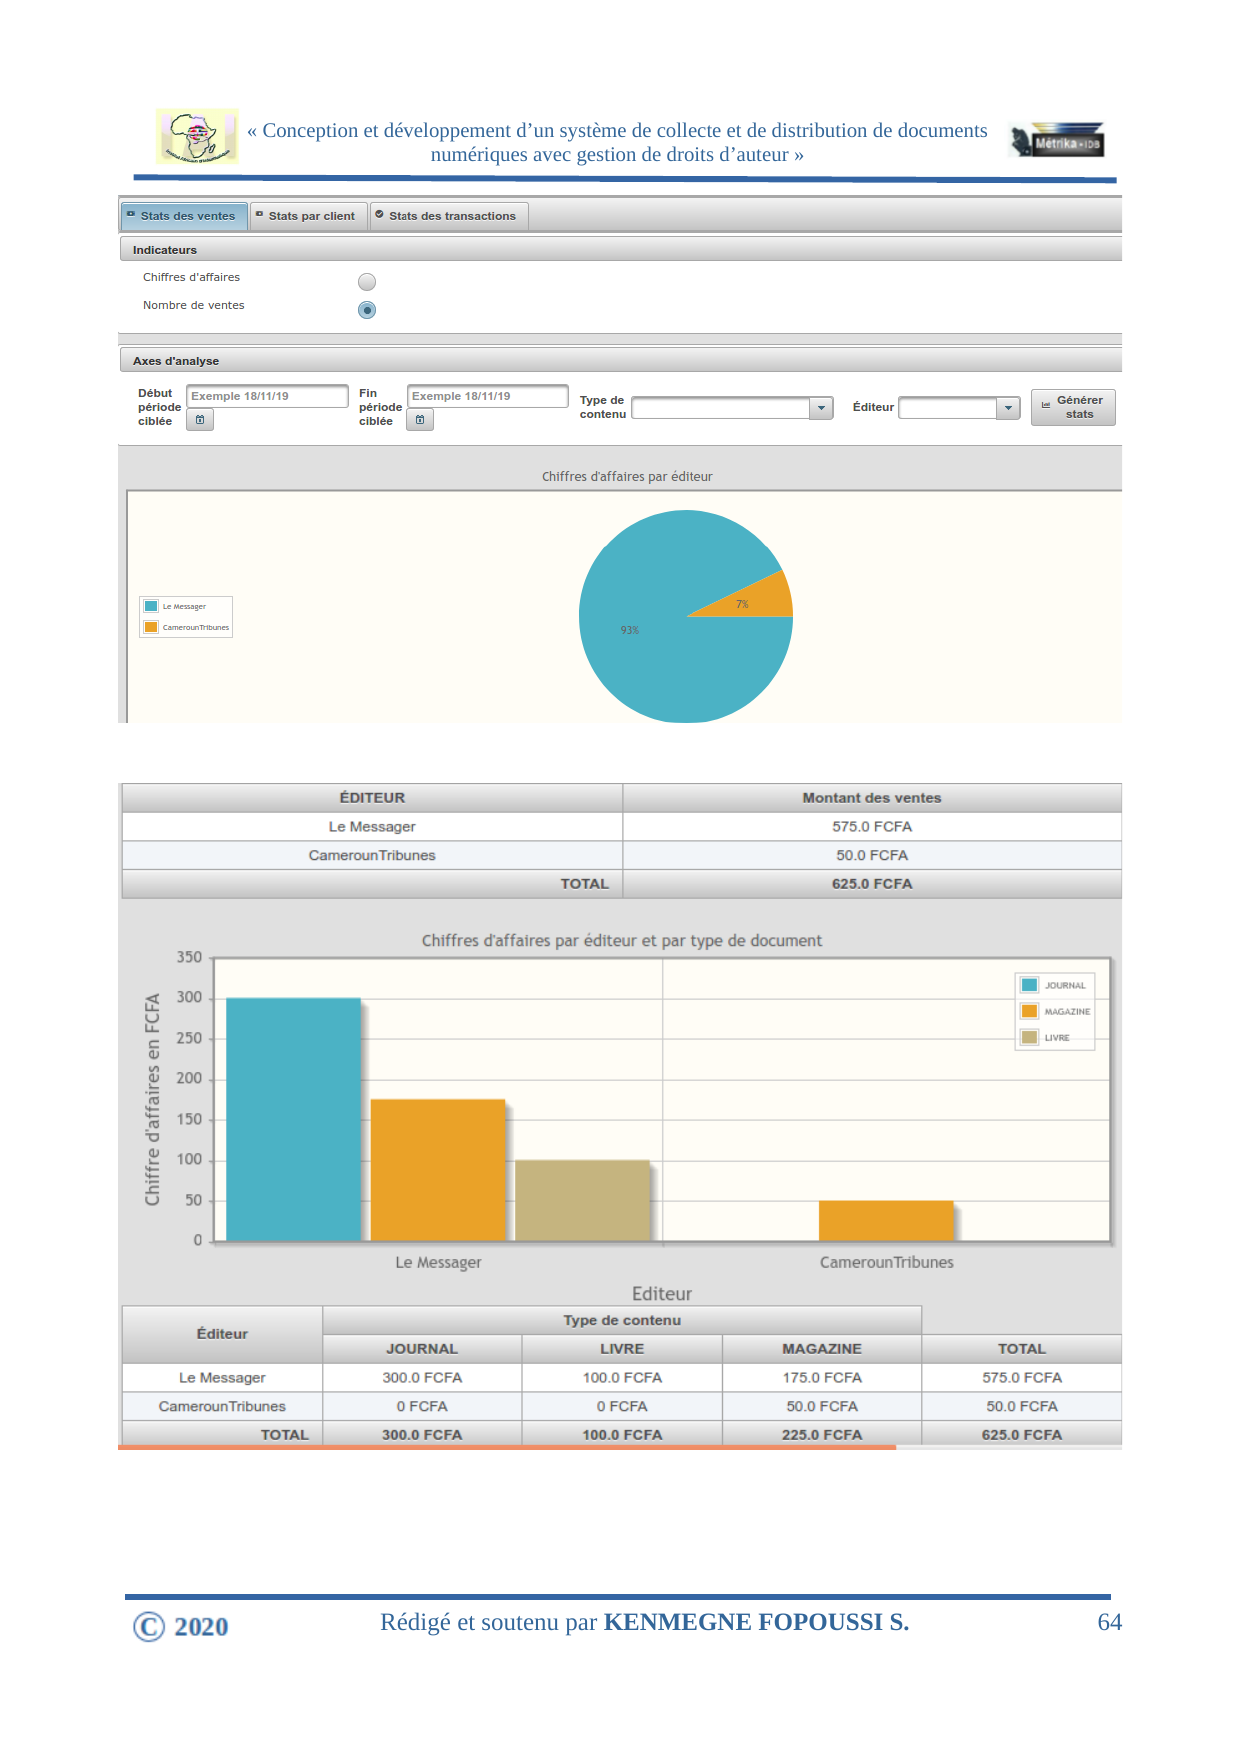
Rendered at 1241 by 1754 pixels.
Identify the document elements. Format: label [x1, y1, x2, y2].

picture [118, 195, 1123, 723]
picture [126, 1604, 231, 1647]
picture [154, 107, 241, 166]
picture [118, 783, 1123, 1450]
picture [1003, 116, 1109, 160]
